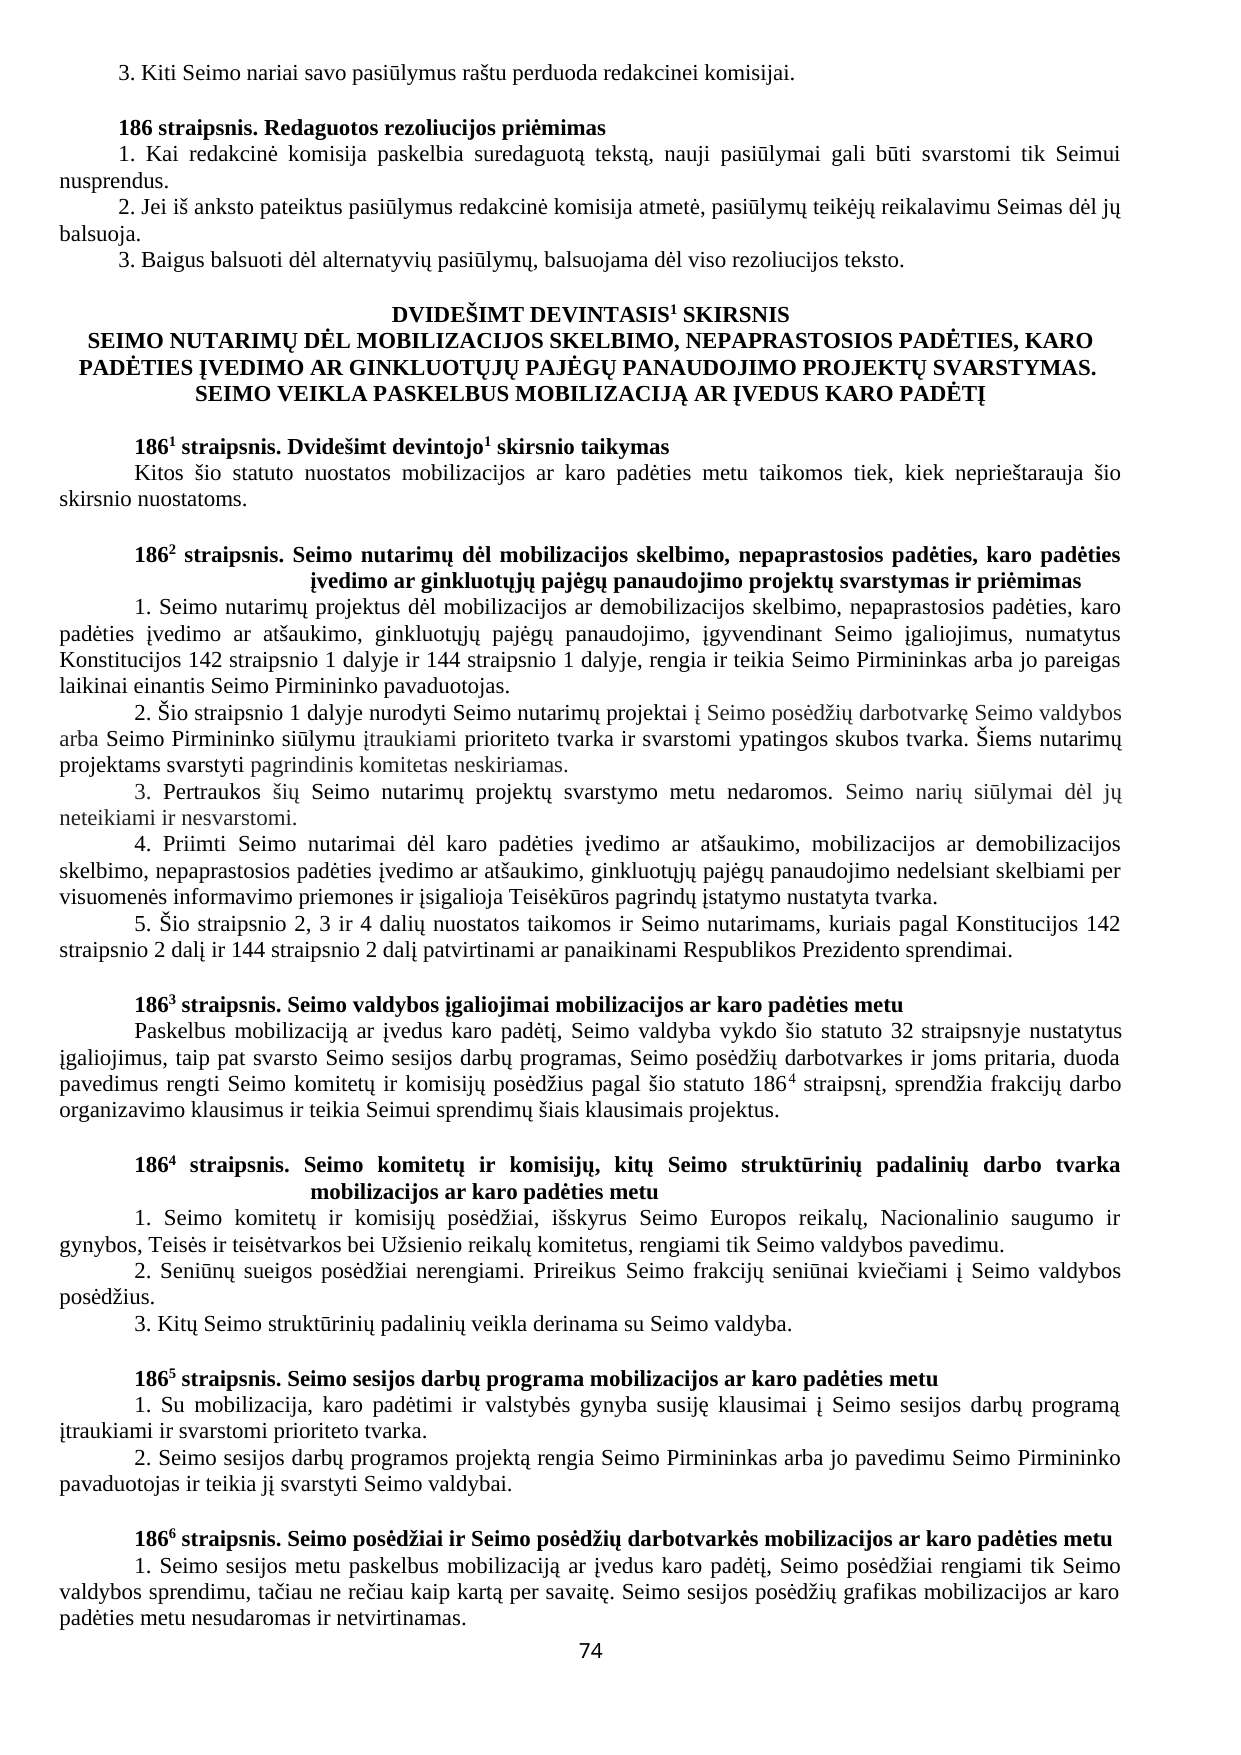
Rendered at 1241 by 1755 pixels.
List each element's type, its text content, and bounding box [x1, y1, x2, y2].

text 1865 straipsnis. Seimo sesijos darbų programa mobilizacijos ar karo padėties metu [59, 1365, 1122, 1391]
text 1862 straipsnis. Seimo nutarimų dėl mobilizacijos skelbimo, nepaprastosios padėties, karo padėties įvedimo ar ginkluotųjų pajėgų panaudojimo projektų svarstymas ir priėmimas [134, 541, 1122, 593]
text 5. Šio straipsnio 2, 3 ir 4 dalių nuostatos taikomos ir Seimo nutarimams, kuriais pagal Konstitucijos 142 straipsnio 2 dalį ir 144 straipsnio 2 dalį patvirtinami ar panaikinami Respublikos Prezidento sprendimai. [59, 909, 1122, 962]
text 1. Su mobilizacija, karo padėtimi ir valstybės gynyba susiję klausimai į Seimo sesijos darbų programą įtraukiami ir svarstomi prioriteto tvarka. [59, 1391, 1122, 1444]
text 2. Seniūnų sueigos posėdžiai nerengiami. Prireikus Seimo frakcijų seniūnai kviečiami į Seimo valdybos posėdžius. [59, 1257, 1122, 1310]
text 1. Seimo komitetų ir komisijų posėdžiai, išskyrus Seimo Europos reikalų, Nacionalinio saugumo ir gynybos, Teisės ir teisėtvarkos bei Užsienio reikalų komitetus, rengiami tik Seimo valdybos pavedimu. [59, 1204, 1122, 1257]
text 1. Seimo nutarimų projektus dėl mobilizacijos ar demobilizacijos skelbimo, nepaprastosios padėties, karo padėties įvedimo ar atšaukimo, ginkluotųjų pajėgų panaudojimo, įgyvendinant Seimo įgaliojimus, numatytus Konstitucijos 142 straipsnio 1 dalyje ir 144 straipsnio 1 dalyje, rengia ir teikia Seimo Pirmininkas arba jo pareigas laikinai einantis Seimo Pirmininko pavaduotojas. [59, 593, 1122, 699]
text 1. Kai redakcinė komisija paskelbia suredaguotą tekstą, nauji pasiūlymai gali būti svarstomi tik Seimui nusprendus. [59, 141, 1122, 193]
text Paskelbus mobilizaciją ar įvedus karo padėtį, Seimo valdyba vykdo šio statuto 32 straipsnyje nustatytus įgaliojimus, taip pat svarsto Seimo sesijos darbų programas, Seimo posėdžių darbotvarkes ir joms pritaria, duoda pavedimus rengti Seimo komitetų ir komisijų posėdžius pagal šio statuto 1864 straipsnį, sprendžia frakcijų darbo organizavimo klausimus ir teikia Seimui sprendimų šiais klausimais projektus. [59, 1017, 1122, 1123]
text 1. Seimo sesijos metu paskelbus mobilizaciją ar įvedus karo padėtį, Seimo posėdžiai rengiami tik Seimo valdybos sprendimu, tačiau ne rečiau kaip kartą per savaitę. Seimo sesijos posėdžių grafikas mobilizacijos ar karo padėties metu nesudaromas ir netvirtinamas. [59, 1552, 1122, 1631]
text 2. Seimo sesijos darbų programos projektą rengia Seimo Pirmininkas arba jo pavedimu Seimo Pirmininko pavaduotojas ir teikia jį svarstyti Seimo valdybai. [59, 1444, 1122, 1497]
text 1864 straipsnis. Seimo komitetų ir komisijų, kitų Seimo struktūrinių padalinių darbo tvarka mobilizacijos ar karo padėties metu [134, 1152, 1122, 1204]
text 3. Pertraukos šių Seimo nutarimų projektų svarstymo metu nedaromos. Seimo narių siūlymai dėl jų neteikiami ir nesvarstomi. [59, 778, 1122, 831]
text 3. Baigus balsuoti dėl alternatyvių pasiūlymų, balsuojama dėl viso rezoliucijos teksto. [59, 246, 1122, 272]
text 3. Kitų Seimo struktūrinių padalinių veikla derinama su Seimo valdyba. [59, 1310, 1122, 1336]
text 3. Kiti Seimo nariai savo pasiūlymus raštu perduoda redakcinei komisijai. [59, 59, 1122, 85]
text DVIDEŠIMT DEVINTASIS1 SKIRSNIS [59, 301, 1122, 327]
text 1866 straipsnis. Seimo posėdžiai ir Seimo posėdžių darbotvarkės mobilizacijos ar karo padėties metu [134, 1525, 1122, 1552]
text 1861 straipsnis. Dvidešimt devintojo1 skirsnio taikymas [59, 433, 1122, 459]
text 1863 straipsnis. Seimo valdybos įgaliojimai mobilizacijos ar karo padėties metu [59, 991, 1122, 1017]
text SEIMO NUTARIMŲ dėl mobilizacijos skelbimo, nepaprastosios padėties, karo padėties įvedimo ar ginkluotųjų pajėgų panaudojimo PROJEKTŲ svarstymas. [59, 327, 1122, 380]
text 2. Šio straipsnio 1 dalyje nurodyti Seimo nutarimų projektai į Seimo posėdžių darbotvarkę Seimo valdybos arba Seimo Pirmininko siūlymu įtraukiami prioriteto tvarka ir svarstomi ypatingos skubos tvarka. Šiems nutarimų projektams svarstyti pagrindinis komitetas neskiriamas. [59, 699, 1122, 778]
text Kitos šio statuto nuostatos mobilizacijos ar karo padėties metu taikomos tiek, kiek neprieštarauja šio skirsnio nuostatoms. [59, 459, 1122, 512]
text 186 straipsnis. Redaguotos rezoliucijos priėmimas [59, 114, 1122, 141]
text 4. Priimti Seimo nutarimai dėl karo padėties įvedimo ar atšaukimo, mobilizacijos ar demobilizacijos skelbimo, nepaprastosios padėties įvedimo ar atšaukimo, ginkluotųjų pajėgų panaudojimo nedelsiant skelbiami per visuomenės informavimo priemones ir įsigalioja Teisėkūros pagrindų įstatymo nustatyta tvarka. [59, 831, 1122, 909]
text seimo veikla paskelbus mobilizaciją ar įvedus karo padėtį [59, 380, 1122, 406]
text 2. Jei iš anksto pateiktus pasiūlymus redakcinė komisija atmetė, pasiūlymų teikėjų reikalavimu Seimas dėl jų balsuoja. [59, 193, 1122, 246]
